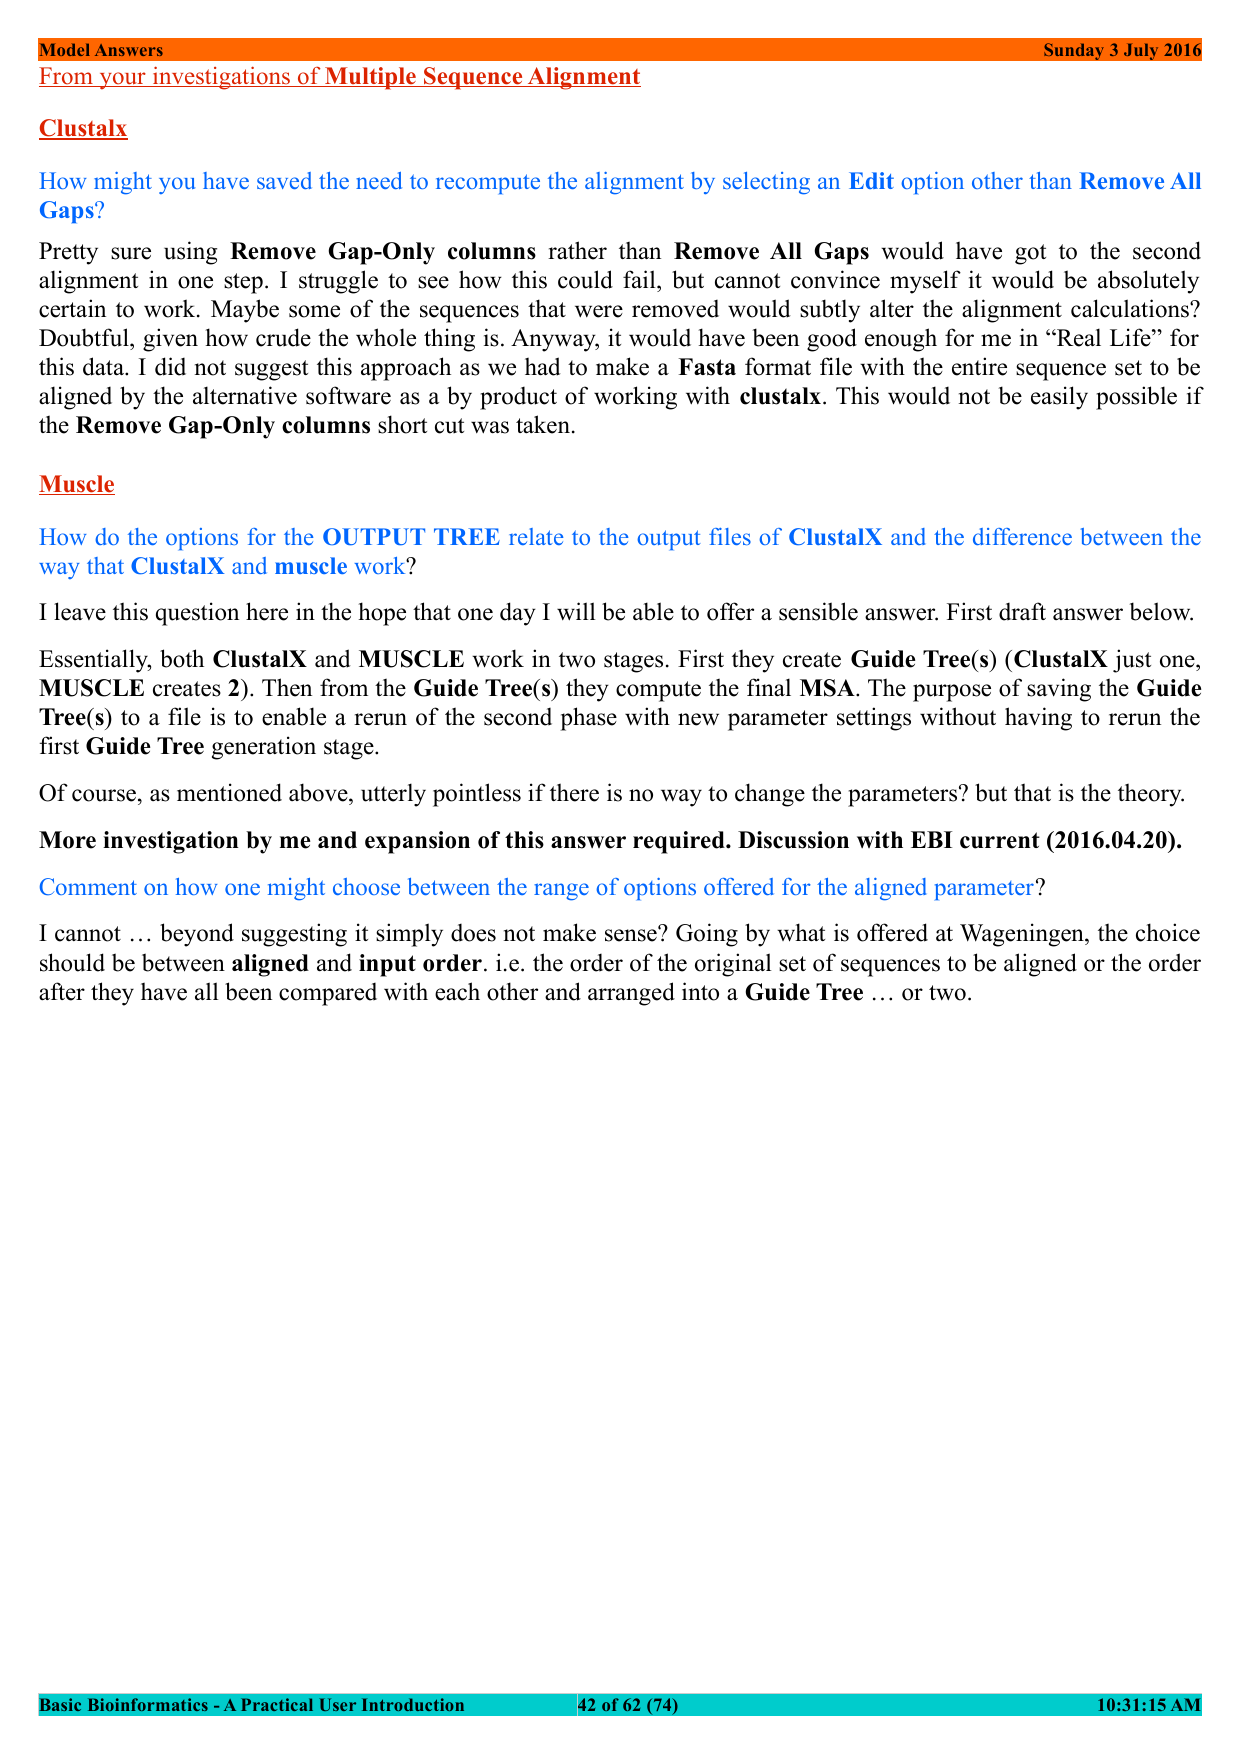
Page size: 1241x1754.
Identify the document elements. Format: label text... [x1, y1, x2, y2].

text I leave this question here in the hope that one day I will be able to offer a sensible answer. First draft answer below. [38, 597, 1202, 626]
text Of course, as mentioned above, utterly pointless if there is no way to change the parameters? but that is the theory. [38, 778, 1202, 807]
text More investigation by me and expansion of this answer required. Discussion with EBI current (2016.04.20). [38, 825, 1202, 854]
text How might you have saved the need to recompute the alignment by selecting an Edit option other than Remove All Gaps? [38, 166, 1202, 224]
text I cannot … beyond suggesting it simply does not make sense? Going by what is offered at Wageningen, the choice should be between aligned and input order. i.e. the order of the original set of sequences to be aligned or the order after they have all been compared with each other and arranged into a Guide Tree … or two. [38, 918, 1202, 1006]
text Essentially, both ClustalX and MUSCLE work in two stages. First they create Guide Tree(s) (ClustalX just one, MUSCLE creates 2). Then from the Guide Tree(s) they compute the final MSA. The purpose of saving the Guide Tree(s) to a file is to enable a rerun of the second phase with new parameter settings without having to rerun the first Guide Tree generation stage. [38, 644, 1202, 760]
text From your investigations of Multiple Sequence Alignment [38, 61, 1202, 89]
text Comment on how one might choose between the range of options offered for the aligned parameter? [38, 872, 1202, 901]
text Pretty sure using Remove Gap-Only columns rather than Remove All Gaps would have got to the second alignment in one step. I struggle to see how this could fail, but cannot convince myself it would be absolutely certain to work. Maybe some of the sequences that were removed would subtly alter the alignment calculations? Doubtful, given how crude the whole thing is. Anyway, it would have been good enough for me in “Real Life” for this data. I did not suggest this approach as we had to make a Fasta format file with the entire sequence set to be aligned by the alternative software as a by product of working with clustalx. This would not be easily possible if the Remove Gap-Only columns short cut was taken. [38, 236, 1202, 439]
text Clustalx [38, 113, 1202, 142]
text Muscle [38, 469, 1202, 498]
text How do the options for the OUTPUT TREE relate to the output files of ClustalX and the difference between the way that ClustalX and muscle work? [38, 521, 1202, 579]
